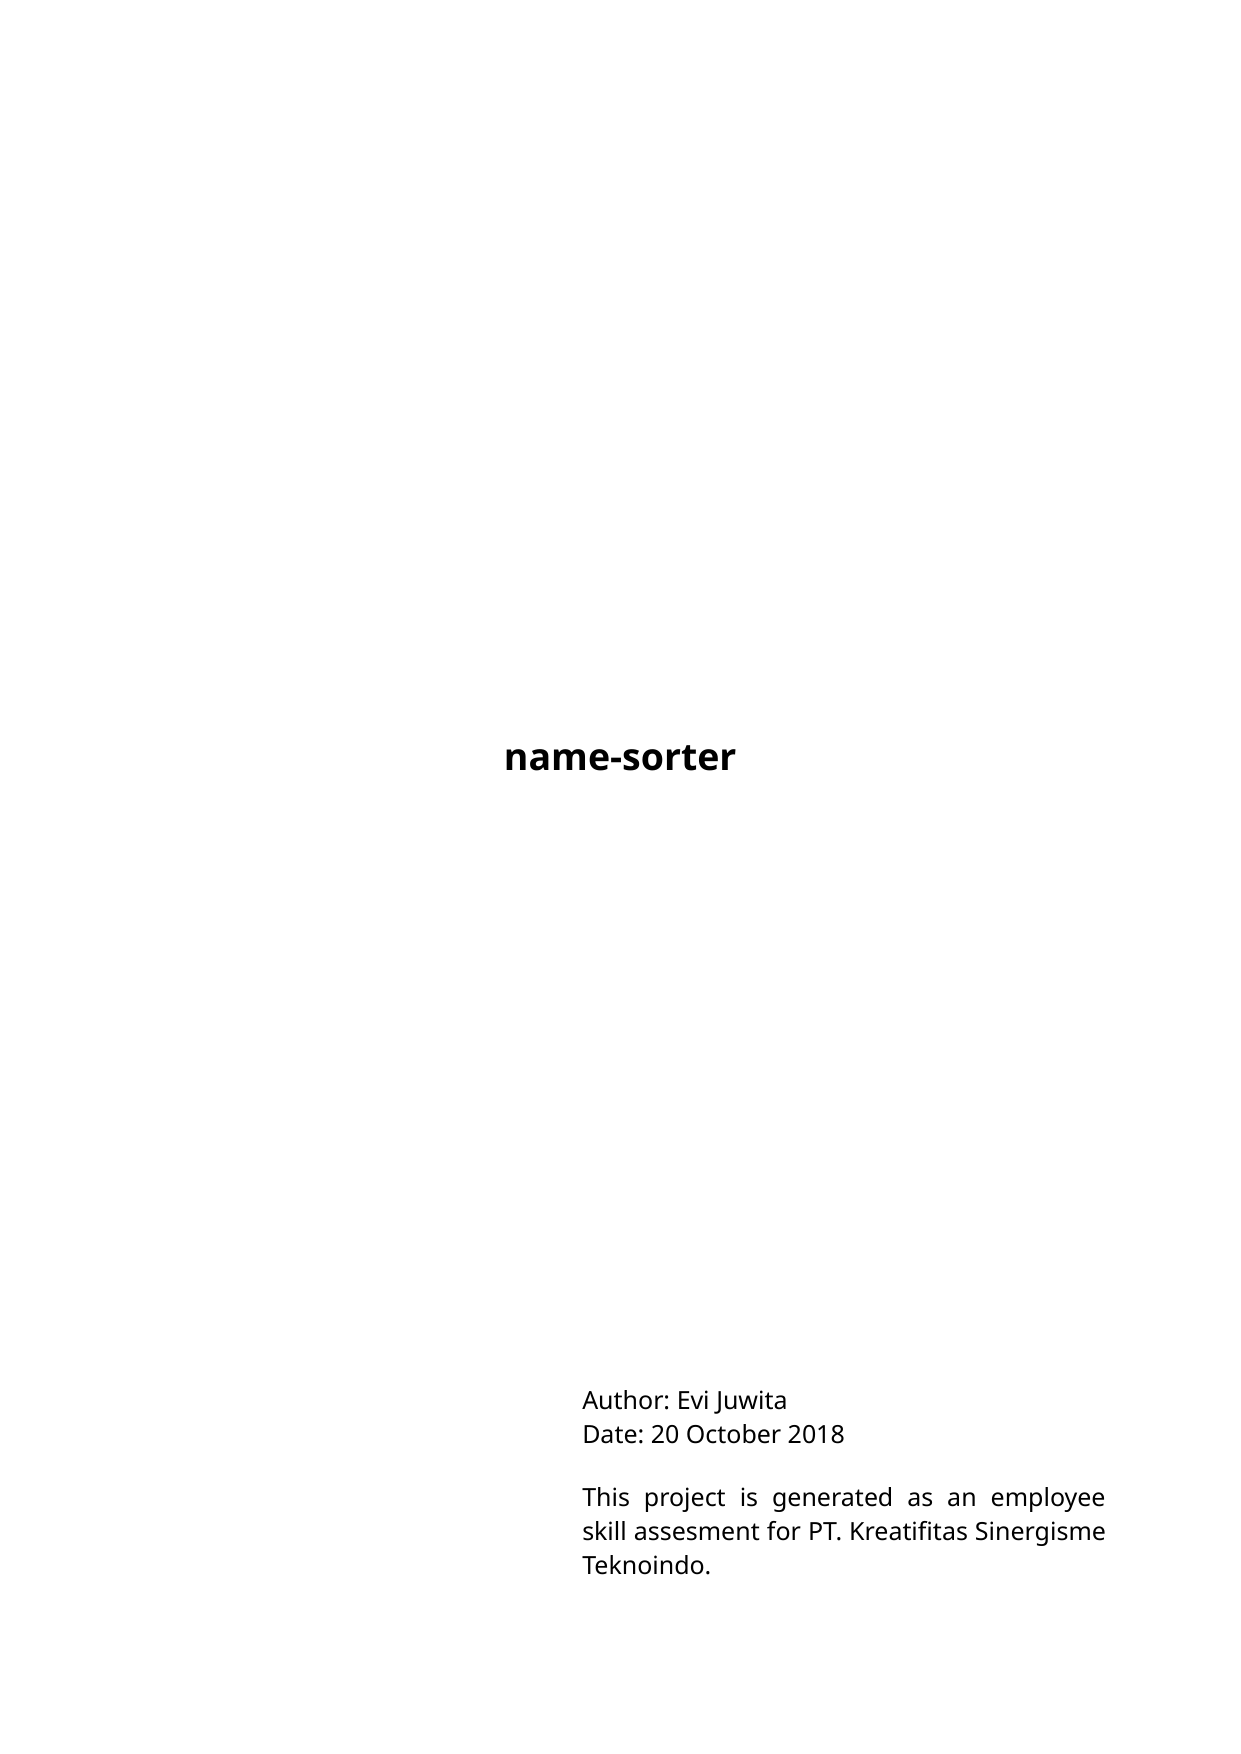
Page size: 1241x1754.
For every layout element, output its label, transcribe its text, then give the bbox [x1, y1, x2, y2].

text Author: Evi Juwita [582, 1382, 1106, 1416]
text This project is generated as an employee skill assesment for PT. Kreatifitas Sinergisme Teknoindo. [582, 1479, 1106, 1581]
text name-sorter [118, 731, 1122, 782]
text Date: 20 October 2018 [582, 1416, 1106, 1451]
